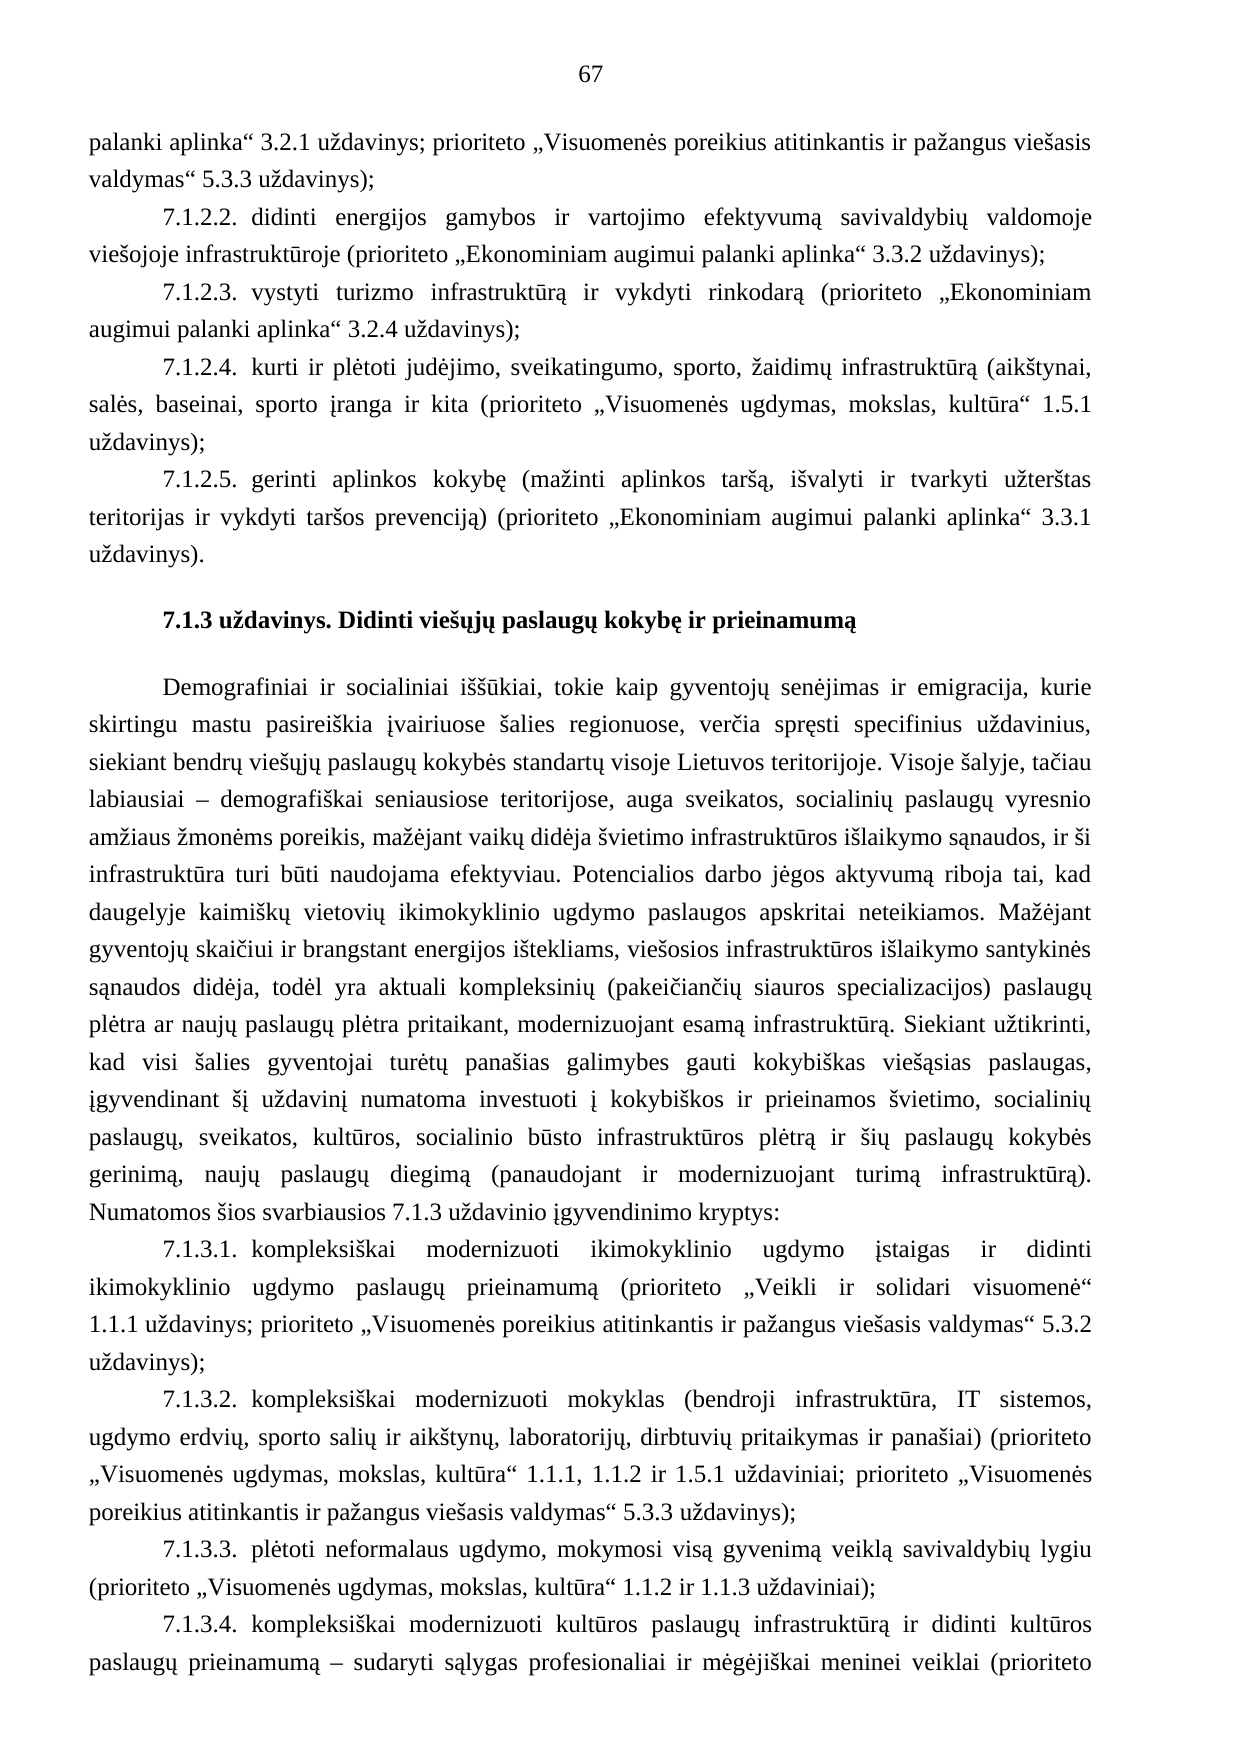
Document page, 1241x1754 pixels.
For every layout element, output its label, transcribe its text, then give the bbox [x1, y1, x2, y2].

text 7.1.2.4. kurti ir plėtoti judėjimo, sveikatingumo, sporto, žaidimų infrastruktūrą (aikštynai, salės, baseinai, sporto įranga ir kita (prioriteto „Visuomenės ugdymas, mokslas, kultūra“ 1.5.1 uždavinys); [89, 343, 1092, 456]
text 7.1.3 uždavinys. Didinti viešųjų paslaugų kokybę ir prieinamumą [89, 597, 1092, 634]
text 7.1.3.2. kompleksiškai modernizuoti mokyklas (bendroji infrastruktūra, IT sistemos, ugdymo erdvių, sporto salių ir aikštynų, laboratorijų, dirbtuvių pritaikymas ir panašiai) (prioriteto „Visuomenės ugdymas, mokslas, kultūra“ 1.1.1, 1.1.2 ir 1.5.1 uždaviniai; prioriteto „Visuomenės poreikius atitinkantis ir pažangus viešasis valdymas“ 5.3.3 uždavinys); [89, 1376, 1092, 1526]
text 7.1.2.2. didinti energijos gamybos ir vartojimo efektyvumą savivaldybių valdomoje viešojoje infrastruktūroje (prioriteto „Ekonominiam augimui palanki aplinka“ 3.3.2 uždavinys); [89, 193, 1092, 268]
text palanki aplinka“ 3.2.1 uždavinys; prioriteto „Visuomenės poreikius atitinkantis ir pažangus viešasis valdymas“ 5.3.3 uždavinys); [89, 118, 1092, 193]
text 7.1.2.3. vystyti turizmo infrastruktūrą ir vykdyti rinkodarą (prioriteto „Ekonominiam augimui palanki aplinka“ 3.2.4 uždavinys); [89, 268, 1092, 343]
text 7.1.3.4. kompleksiškai modernizuoti kultūros paslaugų infrastruktūrą ir didinti kultūros paslaugų prieinamumą – sudaryti sąlygas profesionaliai ir mėgėjiškai meninei veiklai (prioriteto [89, 1601, 1092, 1676]
text 7.1.3.1. kompleksiškai modernizuoti ikimokyklinio ugdymo įstaigas ir didinti ikimokyklinio ugdymo paslaugų prieinamumą (prioriteto „Veikli ir solidari visuomenė“ 1.1.1 uždavinys; prioriteto „Visuomenės poreikius atitinkantis ir pažangus viešasis valdymas“ 5.3.2 uždavinys); [89, 1226, 1092, 1376]
text 7.1.3.3. plėtoti neformalaus ugdymo, mokymosi visą gyvenimą veiklą savivaldybių lygiu (prioriteto „Visuomenės ugdymas, mokslas, kultūra“ 1.1.2 ir 1.1.3 uždaviniai); [89, 1526, 1092, 1601]
text Demografiniai ir socialiniai iššūkiai, tokie kaip gyventojų senėjimas ir emigracija, kurie skirtingu mastu pasireiškia įvairiuose šalies regionuose, verčia spręsti specifinius uždavinius, siekiant bendrų viešųjų paslaugų kokybės standartų visoje Lietuvos teritorijoje. Visoje šalyje, tačiau labiausiai – demografiškai seniausiose teritorijose, auga sveikatos, socialinių paslaugų vyresnio amžiaus žmonėms poreikis, mažėjant vaikų didėja švietimo infrastruktūros išlaikymo sąnaudos, ir ši infrastruktūra turi būti naudojama efektyviau. Potencialios darbo jėgos aktyvumą riboja tai, kad daugelyje kaimiškų vietovių ikimokyklinio ugdymo paslaugos apskritai neteikiamos. Mažėjant gyventojų skaičiui ir brangstant energijos ištekliams, viešosios infrastruktūros išlaikymo santykinės sąnaudos didėja, todėl yra aktuali kompleksinių (pakeičiančių siauros specializacijos) paslaugų plėtra ar naujų paslaugų plėtra pritaikant, modernizuojant esamą infrastruktūrą. Siekiant užtikrinti, kad visi šalies gyventojai turėtų panašias galimybes gauti kokybiškas viešąsias paslaugas, įgyvendinant šį uždavinį numatoma investuoti į kokybiškos ir prieinamos švietimo, socialinių paslaugų, sveikatos, kultūros, socialinio būsto infrastruktūros plėtrą ir šių paslaugų kokybės gerinimą, naujų paslaugų diegimą (panaudojant ir modernizuojant turimą infrastruktūrą). Numatomos šios svarbiausios 7.1.3 uždavinio įgyvendinimo kryptys: [89, 663, 1092, 1226]
text 7.1.2.5. gerinti aplinkos kokybę (mažinti aplinkos taršą, išvalyti ir tvarkyti užterštas teritorijas ir vykdyti taršos prevenciją) (prioriteto „Ekonominiam augimui palanki aplinka“ 3.3.1 uždavinys). [89, 456, 1092, 568]
